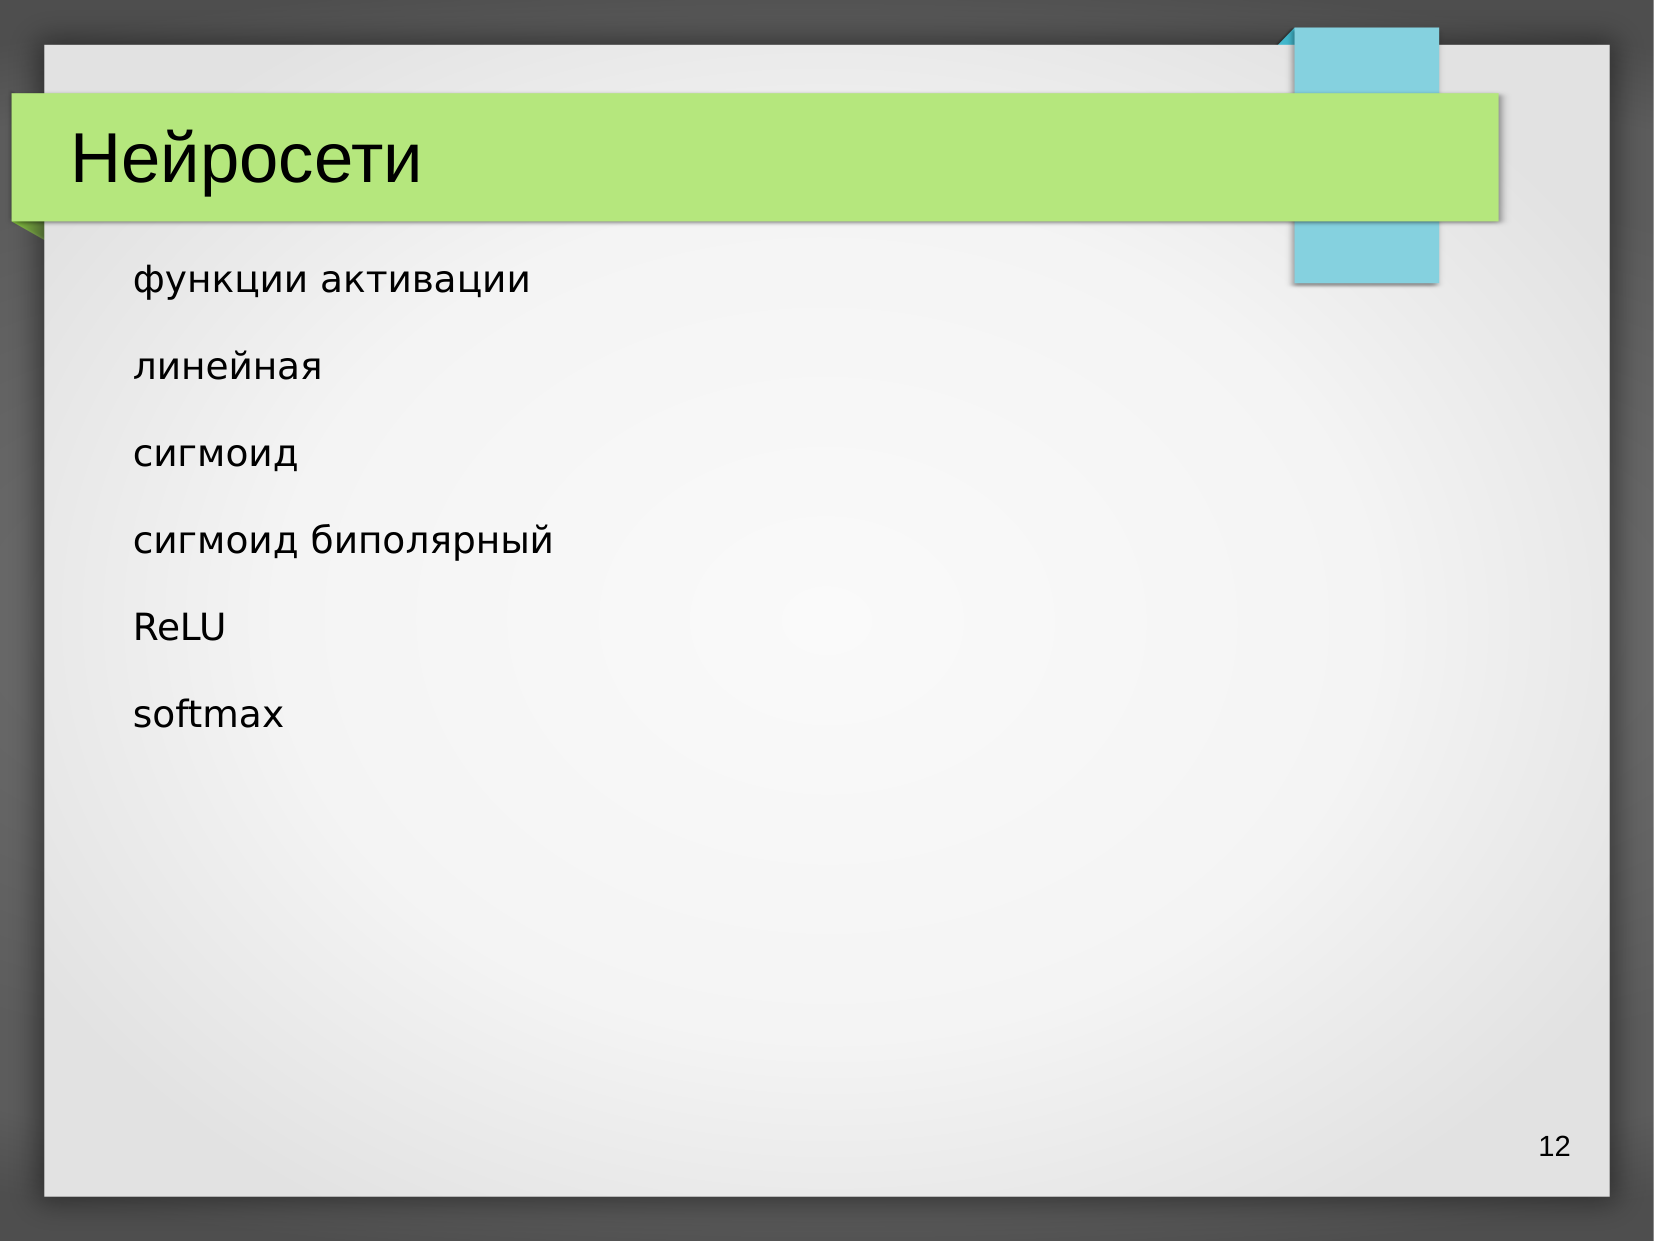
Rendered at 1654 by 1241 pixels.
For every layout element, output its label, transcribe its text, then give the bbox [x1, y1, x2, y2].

picture [0, 0, 1654, 1241]
text_box функции активации линейная сигмоид сигмоид биполярный ReLU softmax [118, 250, 1087, 745]
title Нейросети [70, 118, 1205, 199]
